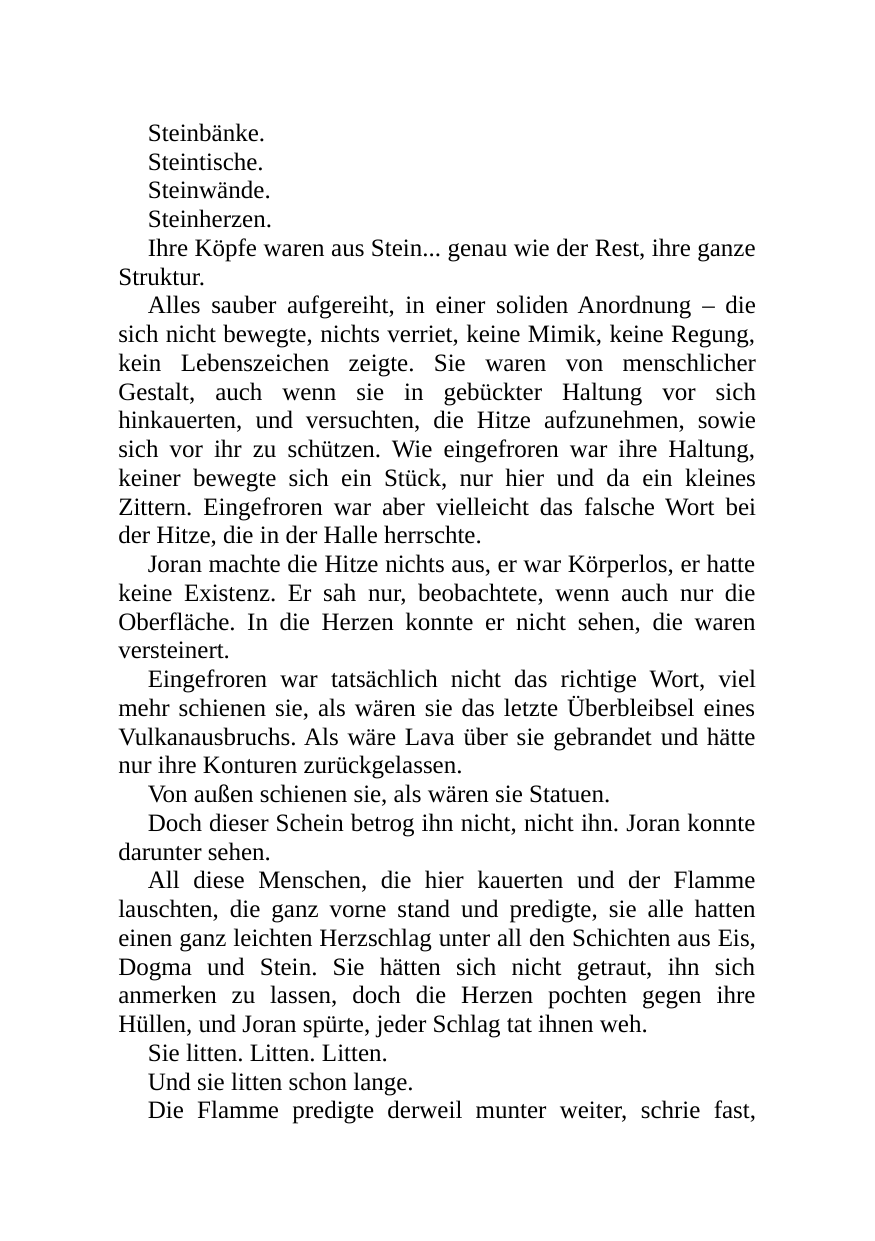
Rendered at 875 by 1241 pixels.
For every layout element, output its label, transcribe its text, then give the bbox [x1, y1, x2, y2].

text Alles sauber aufgereiht, in einer soliden Anordnung – die sich nicht bewegte, nichts verriet, keine Mimik, keine Regung, kein Lebenszeichen zeigte. Sie waren von menschlicher Gestalt, auch wenn sie in gebückter Haltung vor sich hinkauerten, und versuchten, die Hitze aufzunehmen, sowie sich vor ihr zu schützen. Wie eingefroren war ihre Haltung, keiner bewegte sich ein Stück, nur hier und da ein kleines Zittern. Eingefroren war aber vielleicht das falsche Wort bei der Hitze, die in der Halle herrschte. [118, 291, 756, 549]
text Steinbänke. [118, 118, 756, 147]
text Von außen schienen sie, als wären sie Statuen. [118, 779, 756, 808]
text Und sie litten schon lange. [118, 1067, 756, 1096]
text Sie litten. Litten. Litten. [118, 1038, 756, 1067]
text All diese Menschen, die hier kauerten und der Flamme lauschten, die ganz vorne stand und predigte, sie alle hatten einen ganz leichten Herzschlag unter all den Schichten aus Eis, Dogma und Stein. Sie hätten sich nicht getraut, ihn sich anmerken zu lassen, doch die Herzen pochten gegen ihre Hüllen, und Joran spürte, jeder Schlag tat ihnen weh. [118, 866, 756, 1038]
text Ihre Köpfe waren aus Stein... genau wie der Rest, ihre ganze Struktur. [118, 233, 756, 291]
text Eingefroren war tatsächlich nicht das richtige Wort, viel mehr schienen sie, als wären sie das letzte Überbleibsel eines Vulkanausbruchs. Als wäre Lava über sie gebrandet und hätte nur ihre Konturen zurückgelassen. [118, 664, 756, 779]
text Doch dieser Schein betrog ihn nicht, nicht ihn. Joran konnte darunter sehen. [118, 808, 756, 866]
text Die Flamme predigte derweil munter weiter, schrie fast, [118, 1096, 756, 1124]
text Steintische. [118, 147, 756, 176]
text Joran machte die Hitze nichts aus, er war Körperlos, er hatte keine Existenz. Er sah nur, beobachtete, wenn auch nur die Oberfläche. In die Herzen konnte er nicht sehen, die waren versteinert. [118, 549, 756, 664]
text Steinwände. [118, 176, 756, 204]
text Steinherzen. [118, 204, 756, 233]
